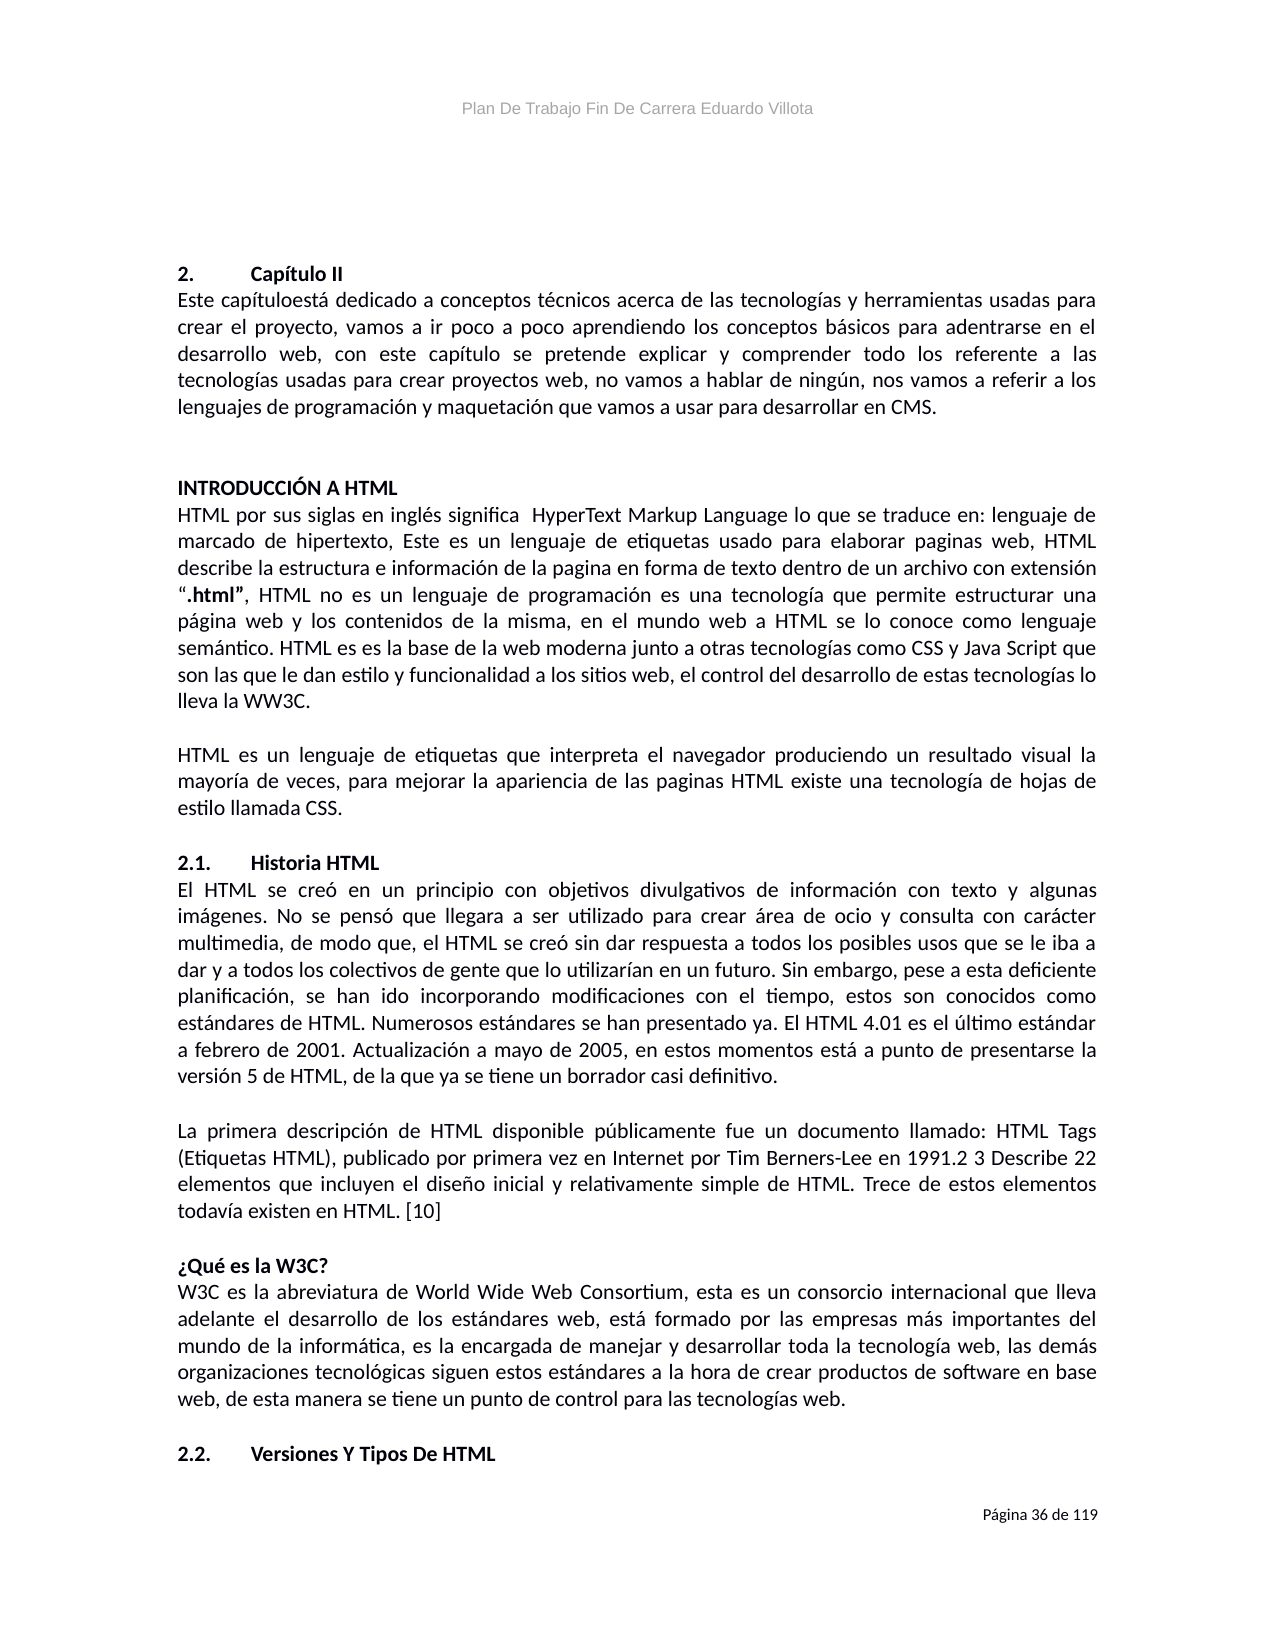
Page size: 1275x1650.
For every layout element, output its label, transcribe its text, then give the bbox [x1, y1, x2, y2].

list Versiones Y Tipos De HTML [177, 1440, 1098, 1466]
text HTML es un lenguaje de etiquetas que interpreta el navegador produciendo un resultado visual la mayoría de veces, para mejorar la apariencia de las paginas HTML existe una tecnología de hojas de estilo llamada CSS. [177, 741, 1098, 821]
text W3C es la abreviatura de World Wide Web Consortium, esta es un consorcio internacional que lleva adelante el desarrollo de los estándares web, está formado por las empresas más importantes del mundo de la informática, es la encargada de manejar y desarrollar toda la tecnología web, las demás organizaciones tecnológicas siguen estos estándares a la hora de crear productos de software en base web, de esta manera se tiene un punto de control para las tecnologías web. [177, 1278, 1098, 1412]
list Capítulo II [177, 260, 1098, 286]
text La primera descripción de HTML disponible públicamente fue un documento llamado: HTML Tags (Etiquetas HTML), publicado por primera vez en Internet por Tim Berners-Lee en 1991.2 3 Describe 22 elementos que incluyen el diseño inicial y relativamente simple de HTML. Trece de estos elementos todavía existen en HTML. [10] [177, 1117, 1098, 1224]
text ¿Qué es la W3C? [177, 1252, 1098, 1278]
text El HTML se creó en un principio con objetivos divulgativos de información con texto y algunas imágenes. No se pensó que llegara a ser utilizado para crear área de ocio y consulta con carácter multimedia, de modo que, el HTML se creó sin dar respuesta a todos los posibles usos que se le iba a dar y a todos los colectivos de gente que lo utilizarían en un futuro. Sin embargo, pese a esta deficiente planificación, se han ido incorporando modificaciones con el tiempo, estos son conocidos como estándares de HTML. Numerosos estándares se han presentado ya. El HTML 4.01 es el último estándar a febrero de 2001. Actualización a mayo de 2005, en estos momentos está a punto de presentarse la versión 5 de HTML, de la que ya se tiene un borrador casi definitivo. [177, 876, 1098, 1089]
text HTML por sus siglas en inglés significa HyperText Markup Language lo que se traduce en: lenguaje de marcado de hipertexto, Este es un lenguaje de etiquetas usado para elaborar paginas web, HTML describe la estructura e información de la pagina en forma de texto dentro de un archivo con extensión “.html”, HTML no es un lenguaje de programación es una tecnología que permite estructurar una página web y los contenidos de la misma, en el mundo web a HTML se lo conoce como lenguaje semántico. HTML es es la base de la web moderna junto a otras tecnologías como CSS y Java Script que son las que le dan estilo y funcionalidad a los sitios web, el control del desarrollo de estas tecnologías lo lleva la WW3C. [177, 501, 1098, 714]
list Historia HTML [177, 849, 1098, 876]
text Este capítuloestá dedicado a conceptos técnicos acerca de las tecnologías y herramientas usadas para crear el proyecto, vamos a ir poco a poco aprendiendo los conceptos básicos para adentrarse en el desarrollo web, con este capítulo se pretende explicar y comprender todo los referente a las tecnologías usadas para crear proyectos web, no vamos a hablar de ningún, nos vamos a referir a los lenguajes de programación y maquetación que vamos a usar para desarrollar en CMS. [177, 286, 1098, 420]
list INTRODUCCIÓN A HTML [177, 474, 1098, 501]
